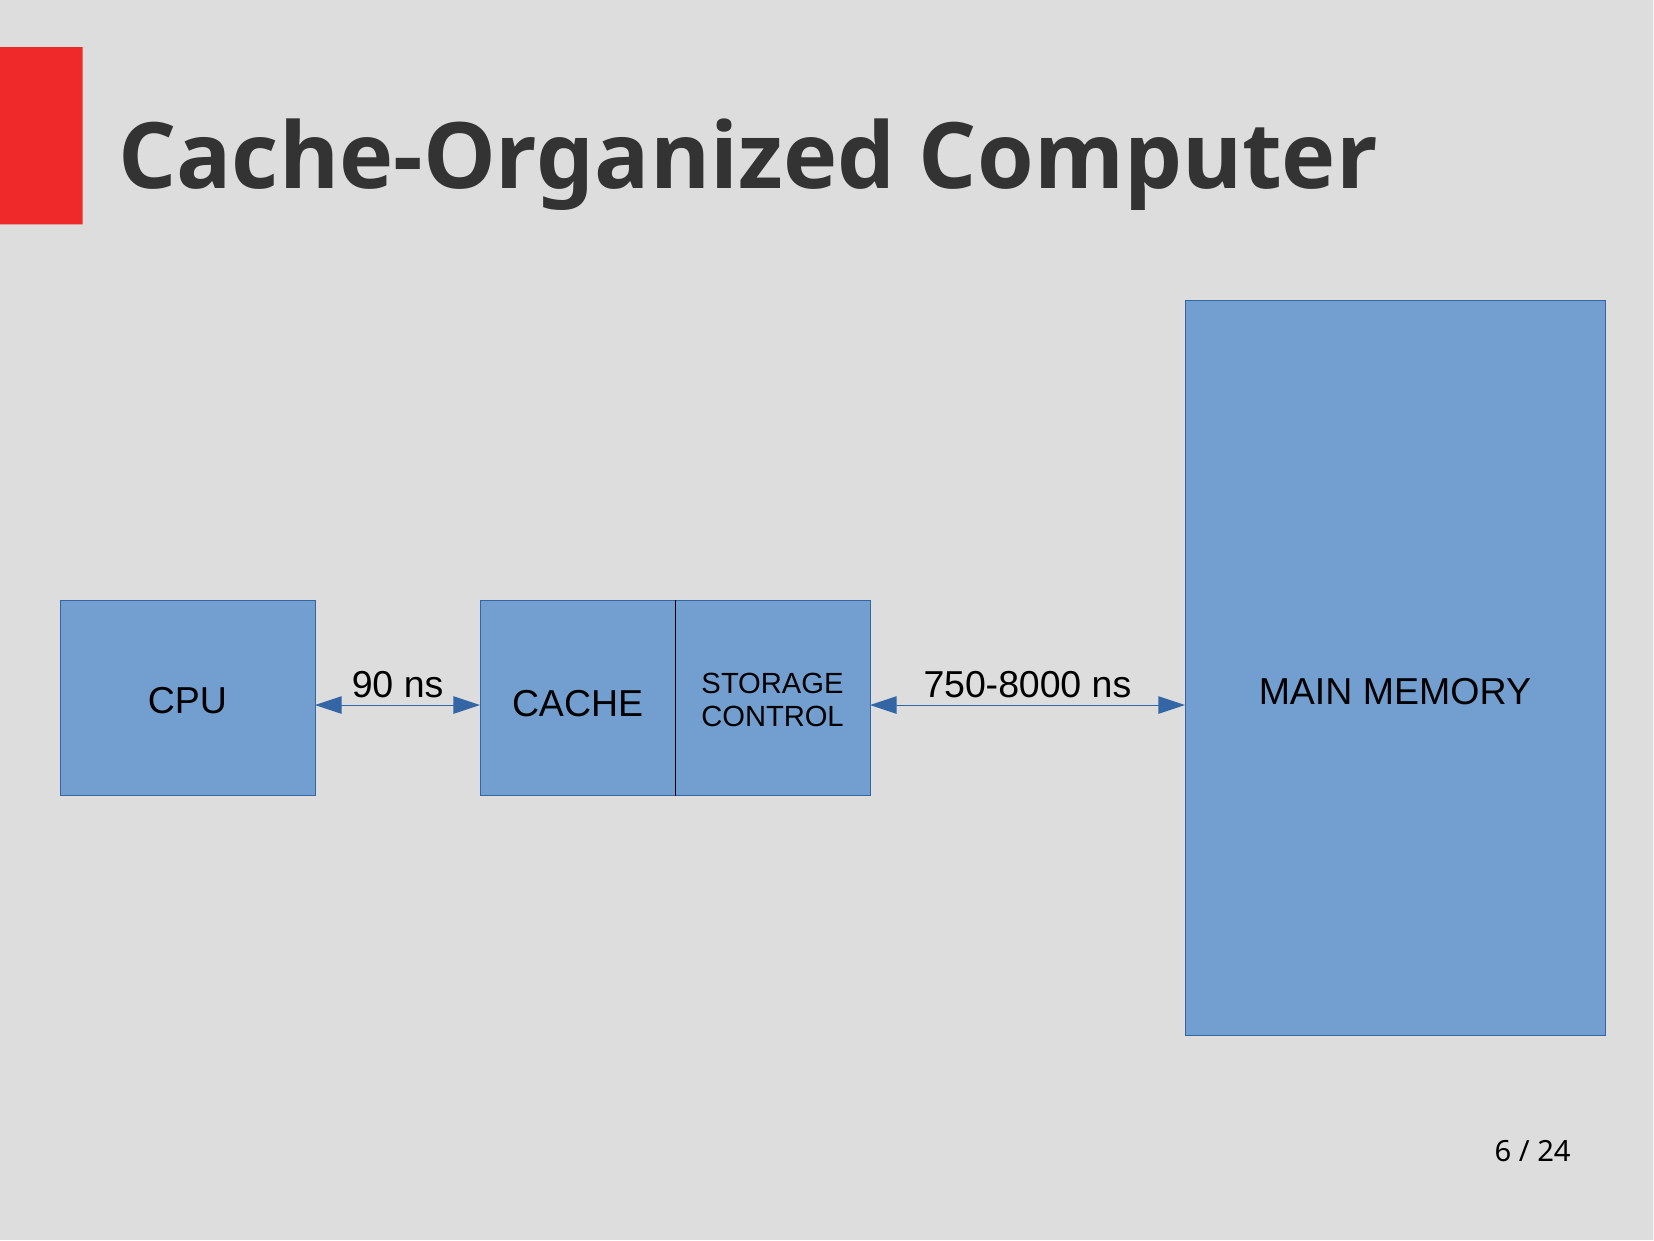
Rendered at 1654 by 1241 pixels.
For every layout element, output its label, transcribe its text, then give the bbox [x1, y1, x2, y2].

text_box [60, 600, 316, 671]
text_box [60, 729, 316, 796]
text_box [480, 732, 675, 796]
text_box MAIN MEMORY [1185, 663, 1606, 721]
text_box CPU [60, 671, 316, 729]
text_box STORAGE CONTROL [675, 660, 871, 741]
text_box [480, 600, 675, 675]
text_box [1185, 300, 1606, 663]
text_box [676, 741, 871, 796]
title Cache-Organized Computer [118, 49, 1571, 257]
text_box CACHE [480, 675, 676, 732]
text_box [676, 600, 871, 660]
text_box [1185, 721, 1606, 1036]
